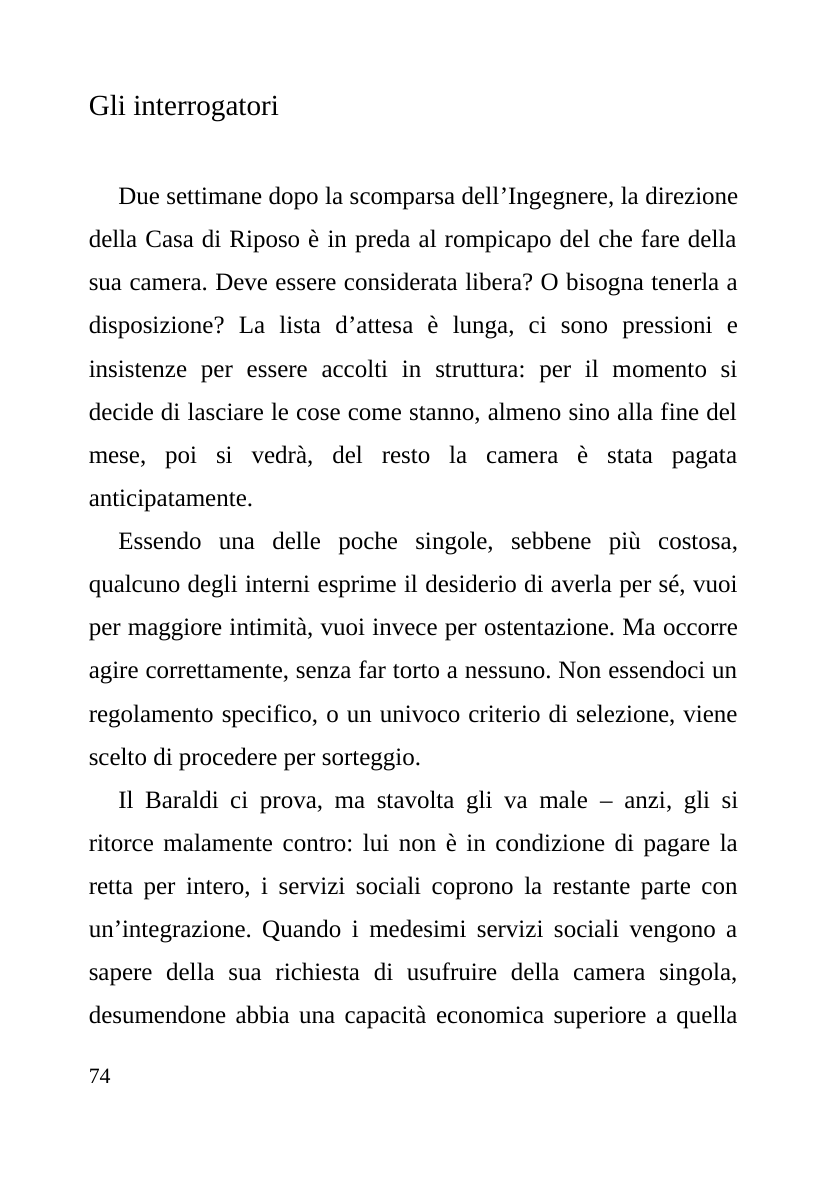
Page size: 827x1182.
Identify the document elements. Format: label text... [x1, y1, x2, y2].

text Il Baraldi ci prova, ma stavolta gli va male ‒ anzi, gli si ritorce malamente contro: lui non è in condizione di pagare la retta per intero, i servizi sociali coprono la restante parte con un’integrazione. Quando i medesimi servizi sociali vengono a sapere della sua richiesta di usufruire della camera singola, desumendone abbia una capacità economica superiore a quella [88, 785, 738, 1029]
text Essendo una delle poche singole, sebbene più costosa, qualcuno degli interni esprime il desiderio di averla per sé, vuoi per maggiore intimità, vuoi invece per ostentazione. Ma occorre agire correttamente, senza far torto a nessuno. Non essendoci un regolamento specifico, o un univoco criterio di selezione, viene scelto di procedere per sorteggio. [88, 526, 738, 771]
text Due settimane dopo la scomparsa dell’Ingegnere, la direzione della Casa di Riposo è in preda al rompicapo del che fare della sua camera. Deve essere considerata libera? O bisogna tenerla a disposizione? La lista d’attesa è lunga, ci sono pressioni e insistenze per essere accolti in struttura: per il momento si decide di lasciare le cose come stanno, almeno sino alla fine del mese, poi si vedrà, del resto la camera è stata pagata anticipatamente. [88, 181, 738, 512]
subtitle Gli interrogatori [88, 88, 738, 122]
